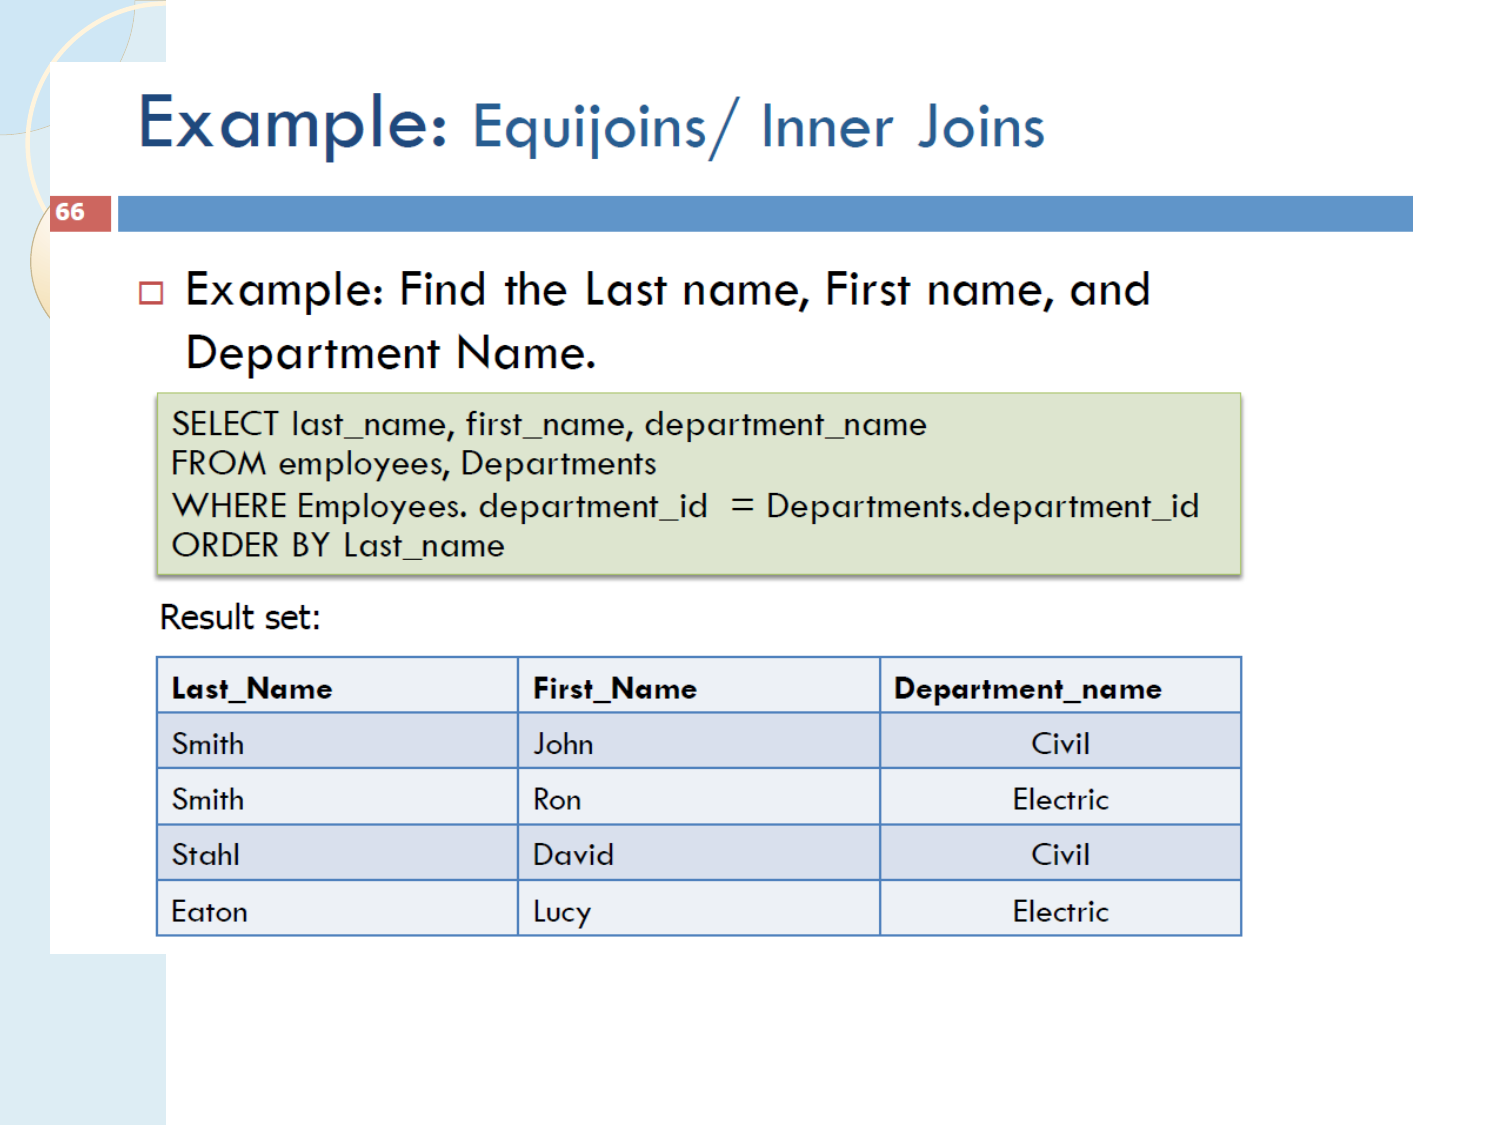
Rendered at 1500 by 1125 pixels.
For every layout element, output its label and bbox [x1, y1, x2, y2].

picture [50, 62, 1413, 954]
